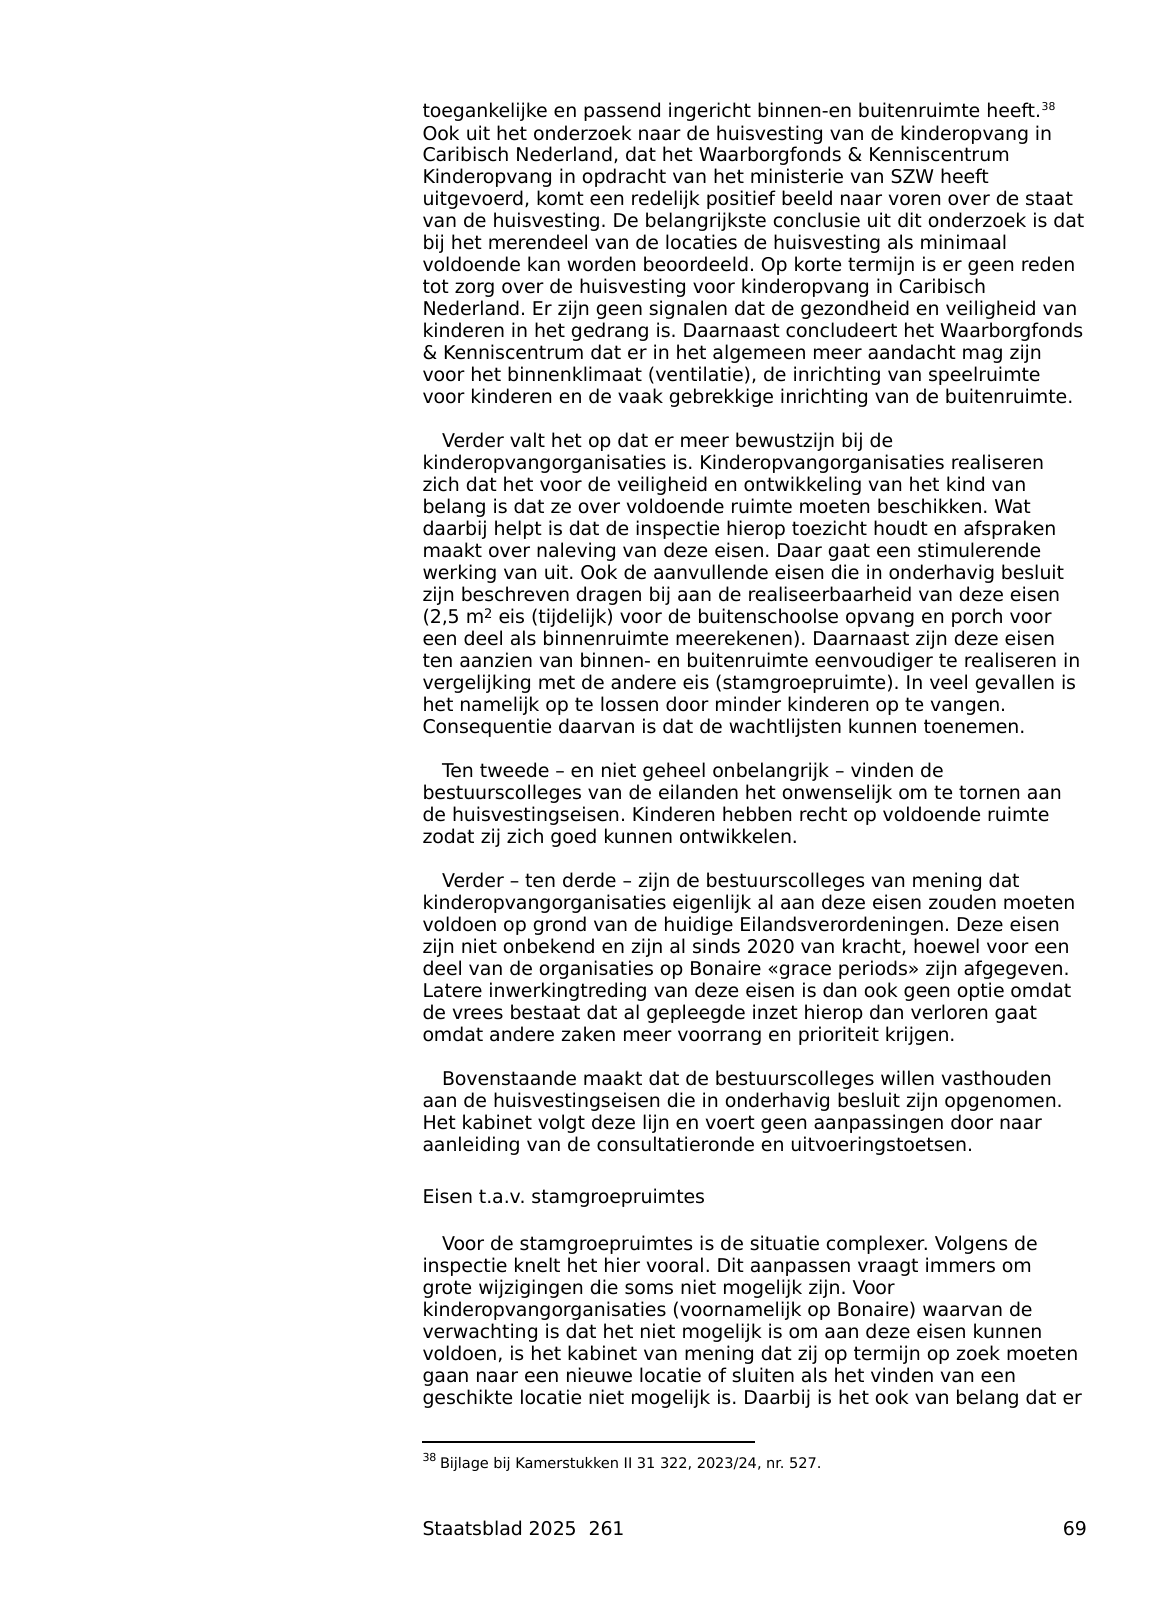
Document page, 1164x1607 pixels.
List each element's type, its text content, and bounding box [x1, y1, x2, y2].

subtitle Eisen t.a.v. stamgroepruimtes [422, 1186, 1087, 1208]
text Verder valt het op dat er meer bewustzijn bij de kinderopvangorganisaties is. Kinderopvangorganisaties realiseren zich dat het voor de veiligheid en ontwikkeling van het kind van belang is dat ze over voldoende ruimte moeten beschikken. Wat daarbij helpt is dat de inspectie hierop toezicht houdt en afspraken maakt over naleving van deze eisen. Daar gaat een stimulerende werking van uit. Ook de aanvullende eisen die in onderhavig besluit zijn beschreven dragen bij aan de realiseerbaarheid van deze eisen (2,5 m2 eis (tijdelijk) voor de buitenschoolse opvang en porch voor een deel als binnenruimte meerekenen). Daarnaast zijn deze eisen ten aanzien van binnen- en buitenruimte eenvoudiger te realiseren in vergelijking met de andere eis (stamgroepruimte). In veel gevallen is het namelijk op te lossen door minder kinderen op te vangen. Consequentie daarvan is dat de wachtlijsten kunnen toenemen. [422, 430, 1087, 738]
text Bovenstaande maakt dat de bestuurscolleges willen vasthouden aan de huisvestingseisen die in onderhavig besluit zijn opgenomen. Het kabinet volgt deze lijn en voert geen aanpassingen door naar aanleiding van de consultatieronde en uitvoeringstoetsen. [422, 1068, 1087, 1156]
text Bijlage bij Kamerstukken II 31 322, 2023/24, nr. 527. [422, 1451, 1087, 1473]
text Ten tweede – en niet geheel onbelangrijk – vinden de bestuurscolleges van de eilanden het onwenselijk om te tornen aan de huisvestingseisen. Kinderen hebben recht op voldoende ruimte zodat zij zich goed kunnen ontwikkelen. [422, 760, 1087, 848]
text Voor de stamgroepruimtes is de situatie complexer. Volgens de inspectie knelt het hier vooral. Dit aanpassen vraagt immers om grote wijzigingen die soms niet mogelijk zijn. Voor kinderopvangorganisaties (voornamelijk op Bonaire) waarvan de verwachting is dat het niet mogelijk is om aan deze eisen kunnen voldoen, is het kabinet van mening dat zij op termijn op zoek moeten gaan naar een nieuwe locatie of sluiten als het vinden van een geschikte locatie niet mogelijk is. Daarbij is het ook van belang dat er [422, 1233, 1087, 1409]
text toegankelijke en passend ingericht binnen-en buitenruimte heeft. Ook uit het onderzoek naar de huisvesting van de kinderopvang in Caribisch Nederland, dat het Waarborgfonds & Kenniscentrum Kinderopvang in opdracht van het ministerie van SZW heeft uitgevoerd, komt een redelijk positief beeld naar voren over de staat van de huisvesting. De belangrijkste conclusie uit dit onderzoek is dat bij het merendeel van de locaties de huisvesting als minimaal voldoende kan worden beoordeeld. Op korte termijn is er geen reden tot zorg over de huisvesting voor kinderopvang in Caribisch Nederland. Er zijn geen signalen dat de gezondheid en veiligheid van kinderen in het gedrang is. Daarnaast concludeert het Waarborgfonds & Kenniscentrum dat er in het algemeen meer aandacht mag zijn voor het binnenklimaat (ventilatie), de inrichting van speelruimte voor kinderen en de vaak gebrekkige inrichting van de buitenruimte. [422, 100, 1087, 408]
text Verder – ten derde – zijn de bestuurscolleges van mening dat kinderopvangorganisaties eigenlijk al aan deze eisen zouden moeten voldoen op grond van de huidige Eilandsverordeningen. Deze eisen zijn niet onbekend en zijn al sinds 2020 van kracht, hoewel voor een deel van de organisaties op Bonaire «grace periods» zijn afgegeven. Latere inwerkingtreding van deze eisen is dan ook geen optie omdat de vrees bestaat dat al gepleegde inzet hierop dan verloren gaat omdat andere zaken meer voorrang en prioriteit krijgen. [422, 870, 1087, 1046]
